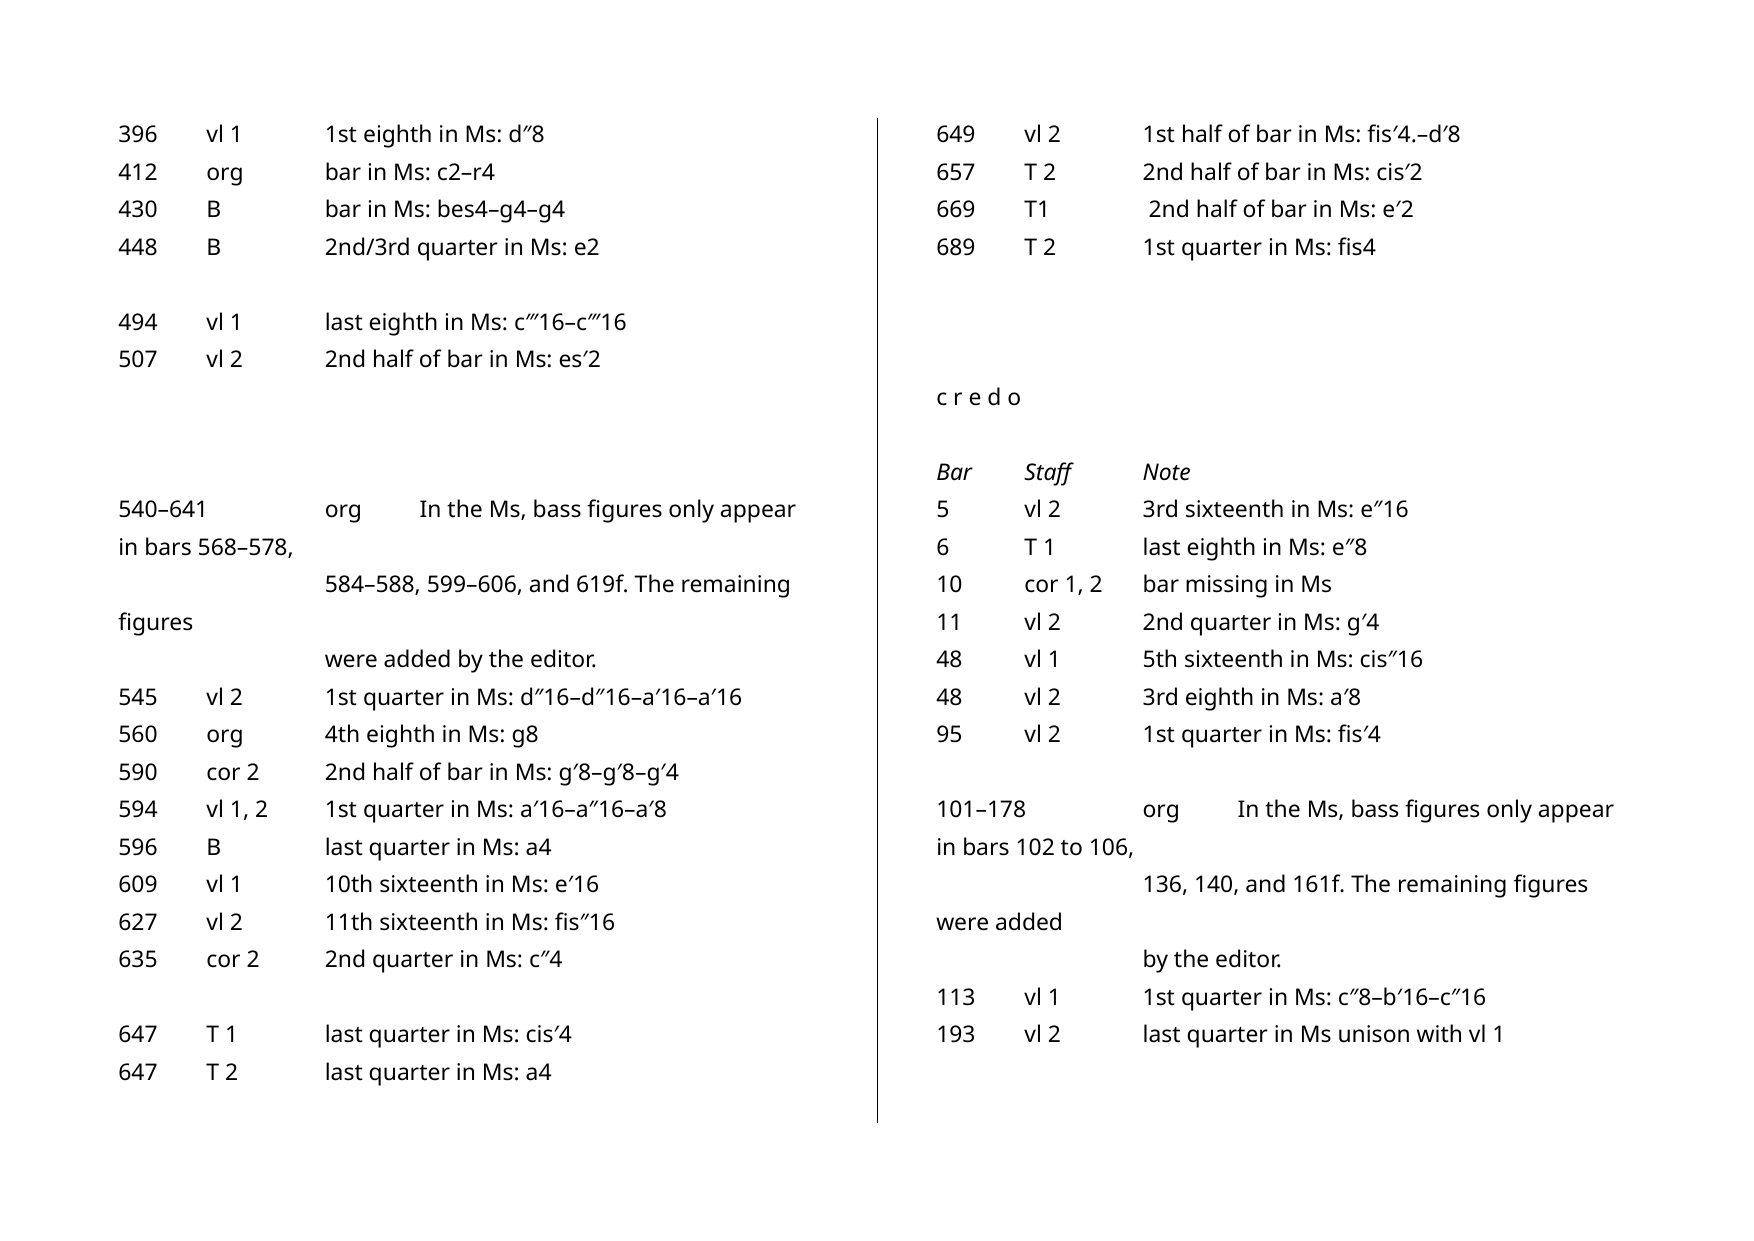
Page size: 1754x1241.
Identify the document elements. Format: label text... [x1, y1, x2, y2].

text Bar Staff Note 5 vl 2 3rd sixteenth in Ms: e″16 6 T 1 last eighth in Ms: e″8 10 cor 1, 2 bar missing in Ms 11 vl 2 2nd quarter in Ms: g′4 48 vl 1 5th sixteenth in Ms: cis″16 48 vl 2 3rd eighth in Ms: a′8 95 vl 2 1st quarter in Ms: fis′4 101–178 org In the Ms, bass figures only appear in bars 102 to 106, 136, 140, and 161f. The remaining figures were added by the editor. 113 vl 1 1st quarter in Ms: c″8–b′16–c″16 193 vl 2 last quarter in Ms unison with vl 1 [936, 456, 1636, 1087]
text 649 vl 2 1st half of bar in Ms: fis′4.–d′8 657 T 2 2nd half of bar in Ms: cis′2 669 T1 2nd half of bar in Ms: e′2 689 T 2 1st quarter in Ms: fis4 c r e d o [936, 118, 1636, 412]
text 396 vl 1 1st eighth in Ms: d″8 412 org bar in Ms: c2–r4 430 B bar in Ms: bes4–g4–g4 448 B 2nd/3rd quarter in Ms: e2 494 vl 1 last eighth in Ms: c‴16–c‴16 507 vl 2 2nd half of bar in Ms: es′2 540–641 org In the Ms, bass figures only appear in bars 568–578, 584–588, 599–606, and 619f. The remaining figures were added by the editor. 545 vl 2 1st quarter in Ms: d″16–d″16–a′16–a′16 560 org 4th eighth in Ms: g8 590 cor 2 2nd half of bar in Ms: g′8–g′8–g′4 594 vl 1, 2 1st quarter in Ms: a′16–a″16–a′8 596 B last quarter in Ms: a4 609 vl 1 10th sixteenth in Ms: e′16 627 vl 2 11th sixteenth in Ms: fis″16 635 cor 2 2nd quarter in Ms: c″4 647 T 1 last quarter in Ms: cis′4 647 T 2 last quarter in Ms: a4 [118, 118, 818, 1087]
